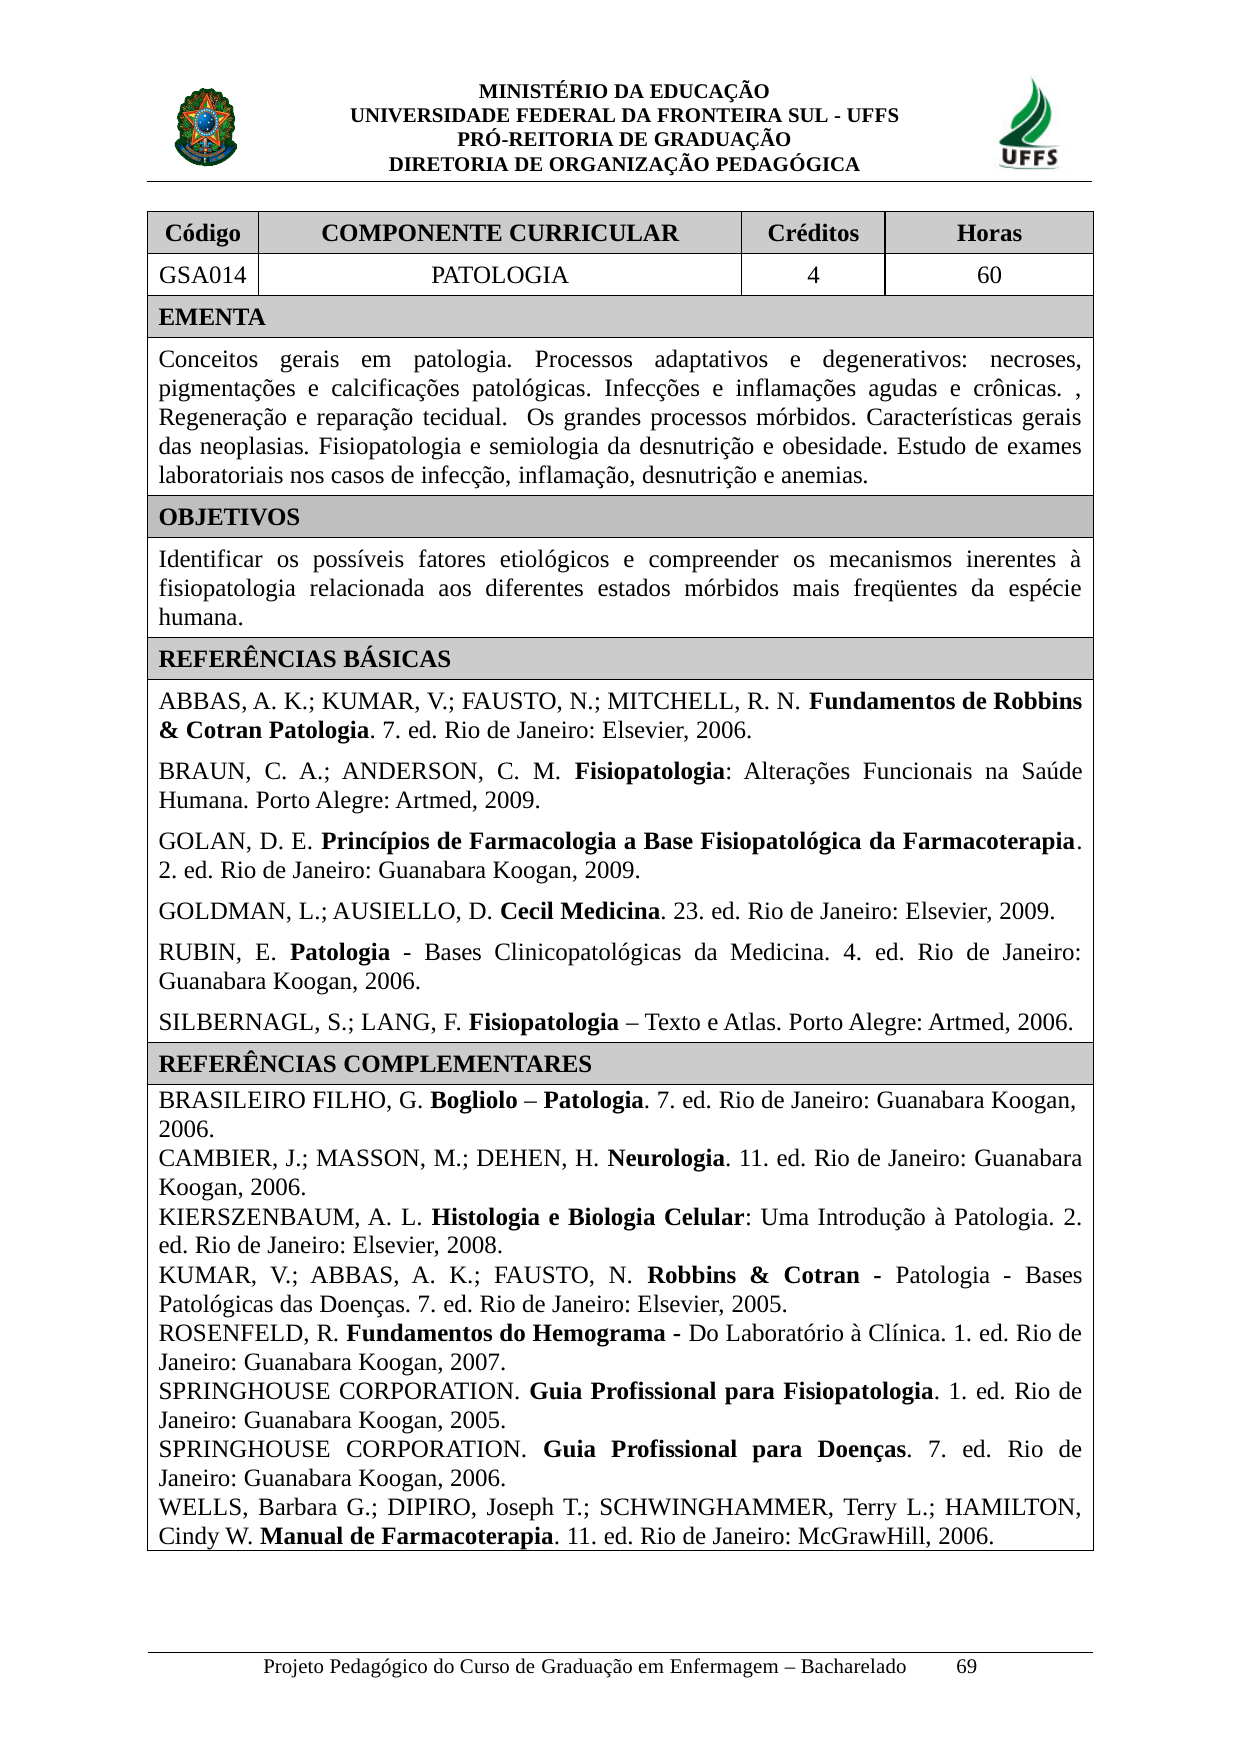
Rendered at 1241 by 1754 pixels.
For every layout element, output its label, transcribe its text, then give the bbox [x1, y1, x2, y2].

table_cell Identificar os possíveis fatores etiológicos e compreender os mecanismos inerentes à fisiopatologia relacionada aos diferentes estados mórbidos mais freqüentes da espécie humana. [148, 538, 1093, 637]
table_cell REFERÊNCIAS BÁSICAS [148, 638, 1093, 679]
table_cell OBJETIVOS [148, 496, 1093, 537]
table_header COMPONENTE CURRICULAR [259, 212, 741, 253]
picture [173, 87, 238, 168]
table_cell EMENTA [148, 296, 1093, 337]
table_header Horas [886, 212, 1093, 253]
table_cell BRASILEIRO FILHO, G. Bogliolo – Patologia. 7. ed. Rio de Janeiro: Guanabara Koogan, 2006. CAMBIER, J.; MASSON, M.; DEHEN, H. Neurologia. 11. ed. Rio de Janeiro: Guanabara Koogan, 2006. KIERSZENBAUM, A. L. Histologia e Biologia Celular: Uma Introdução à Patologia. 2. ed. Rio de Janeiro: Elsevier, 2008. KUMAR, V.; ABBAS, A. K.; FAUSTO, N. Robbins & Cotran - Patologia - Bases Patológicas das Doenças. 7. ed. Rio de Janeiro: Elsevier, 2005. ROSENFELD, R. Fundamentos do Hemograma - Do Laboratório à Clínica. 1. ed. Rio de Janeiro: Guanabara Koogan, 2007. SPRINGHOUSE CORPORATION. Guia Profissional para Fisiopatologia. 1. ed. Rio de Janeiro: Guanabara Koogan, 2005. SPRINGHOUSE CORPORATION. Guia Profissional para Doenças. 7. ed. Rio de Janeiro: Guanabara Koogan, 2006. WELLS, Barbara G.; DIPIRO, Joseph T.; SCHWINGHAMMER, Terry L.; HAMILTON, Cindy W. Manual de Farmacoterapia. 11. ed. Rio de Janeiro: McGrawHill, 2006. [148, 1085, 1093, 1550]
table_cell REFERÊNCIAS COMPLEMENTARES [148, 1043, 1093, 1084]
table_cell Conceitos gerais em patologia. Processos adaptativos e degenerativos: necroses, pigmentações e calcificações patológicas. Infecções e inflamações agudas e crônicas. , Regeneração e reparação tecidual. Os grandes processos mórbidos. Características gerais das neoplasias. Fisiopatologia e semiologia da desnutrição e obesidade. Estudo de exames laboratoriais nos casos de infecção, inflamação, desnutrição e anemias. [148, 338, 1093, 495]
table_header Créditos [742, 212, 884, 253]
table_cell 60 [886, 254, 1093, 295]
table_cell GSA014 [148, 254, 258, 295]
table_cell 4 [742, 254, 884, 295]
table_header Código [148, 212, 258, 253]
table_cell ABBAS, A. K.; KUMAR, V.; FAUSTO, N.; MITCHELL, R. N. Fundamentos de Robbins & Cotran Patologia. 7. ed. Rio de Janeiro: Elsevier, 2006. BRAUN, C. A.; ANDERSON, C. M. Fisiopatologia: Alterações Funcionais na Saúde Humana. Porto Alegre: Artmed, 2009. GOLAN, D. E. Princípios de Farmacologia a Base Fisiopatológica da Farmacoterapia. 2. ed. Rio de Janeiro: Guanabara Koogan, 2009. GOLDMAN, L.; AUSIELLO, D. Cecil Medicina. 23. ed. Rio de Janeiro: Elsevier, 2009. RUBIN, E. Patologia - Bases Clinicopatológicas da Medicina. 4. ed. Rio de Janeiro: Guanabara Koogan, 2006. SILBERNAGL, S.; LANG, F. Fisiopatologia – Texto e Atlas. Porto Alegre: Artmed, 2006. [148, 680, 1093, 1042]
picture [984, 75, 1075, 173]
table_cell PATOLOGIA [259, 254, 741, 295]
